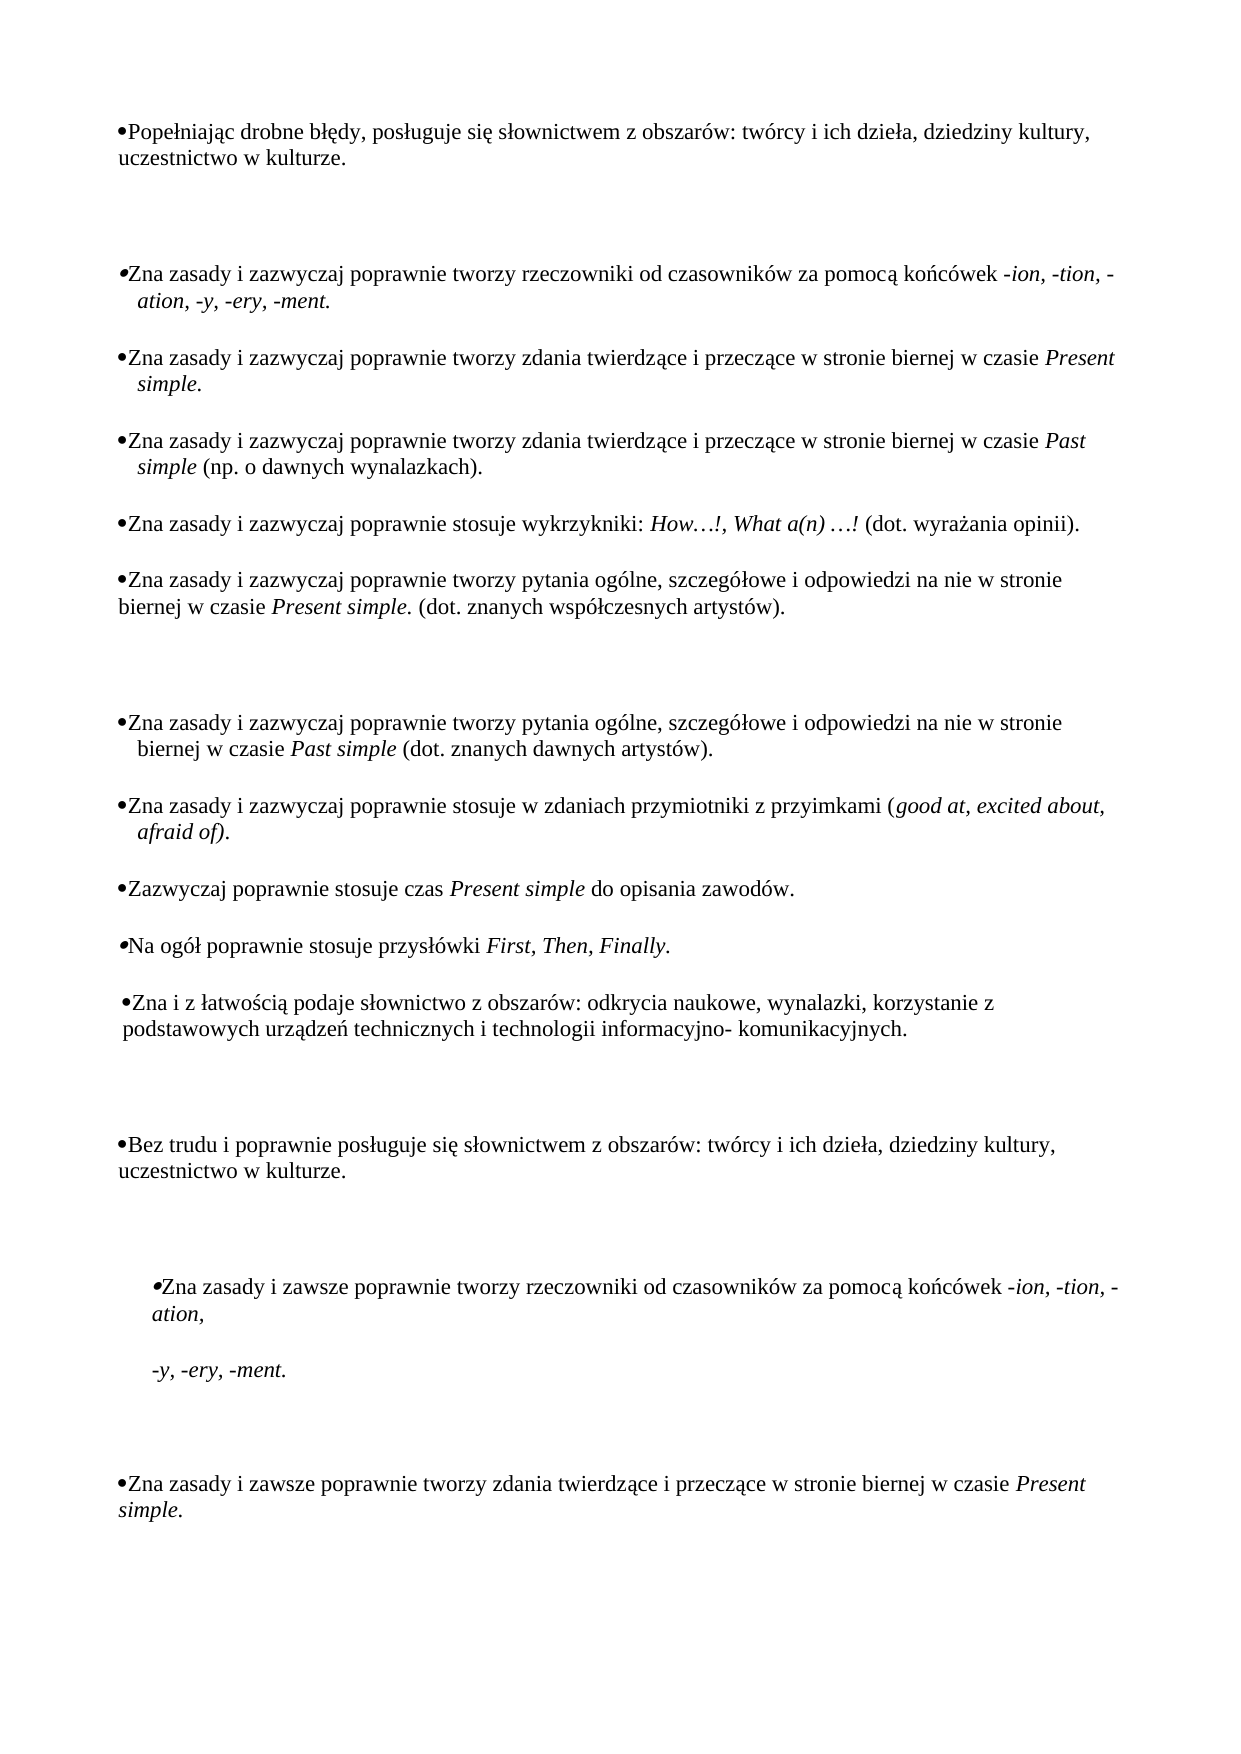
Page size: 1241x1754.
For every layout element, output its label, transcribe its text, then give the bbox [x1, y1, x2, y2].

list Popełniając drobne błędy, posługuje się słownictwem z obszarów: twórcy i ich dzieła, dziedziny kultury, uczestnictwo w kulturze. [118, 118, 1122, 171]
list Zna zasady i zawsze poprawnie tworzy zdania twierdzące i przeczące w stronie biernej w czasie Present simple. [118, 1470, 1122, 1523]
list Zna zasady i zazwyczaj poprawnie tworzy zdania twierdzące i przeczące w stronie biernej w czasie Present simple. [118, 343, 1122, 396]
list Zna zasady i zazwyczaj poprawnie tworzy zdania twierdzące i przeczące w stronie biernej w czasie Past simple (np. o dawnych wynalazkach). [118, 427, 1122, 479]
list Zna i z łatwością podaje słownictwo z obszarów: odkrycia naukowe, wynalazki, korzystanie z podstawowych urządzeń technicznych i technologii informacyjno- komunikacyjnych. [122, 989, 1122, 1041]
list Zna zasady i zazwyczaj poprawnie stosuje w zdaniach przymiotniki z przyimkami (good at, excited about, afraid of). [118, 792, 1122, 845]
list Na ogół poprawnie stosuje przysłówki First, Then, Finally. [118, 932, 1122, 958]
list Bez trudu i poprawnie posługuje się słownictwem z obszarów: twórcy i ich dzieła, dziedziny kultury, uczestnictwo w kulturze. [118, 1131, 1122, 1184]
list Zna zasady i zazwyczaj poprawnie tworzy pytania ogólne, szczegółowe i odpowiedzi na nie w stronie biernej w czasie Past simple (dot. znanych dawnych artystów). [118, 709, 1122, 762]
list Zna zasady i zawsze poprawnie tworzy rzeczowniki od czasowników za pomocą końcówek -ion, -tion, -ation, [152, 1273, 1122, 1326]
list Zna zasady i zazwyczaj poprawnie tworzy rzeczowniki od czasowników za pomocą końcówek -ion, -tion, -ation, -y, -ery, -ment. [118, 260, 1122, 313]
text -y, -ery, -ment. [152, 1356, 1122, 1383]
list Zna zasady i zazwyczaj poprawnie tworzy pytania ogólne, szczegółowe i odpowiedzi na nie w stronie biernej w czasie Present simple. (dot. znanych współczesnych artystów). [118, 567, 1122, 619]
list Zazwyczaj poprawnie stosuje czas Present simple do opisania zawodów. [118, 875, 1122, 901]
list Zna zasady i zazwyczaj poprawnie stosuje wykrzykniki: How…!, What a(n) …! (dot. wyrażania opinii). [118, 510, 1122, 536]
